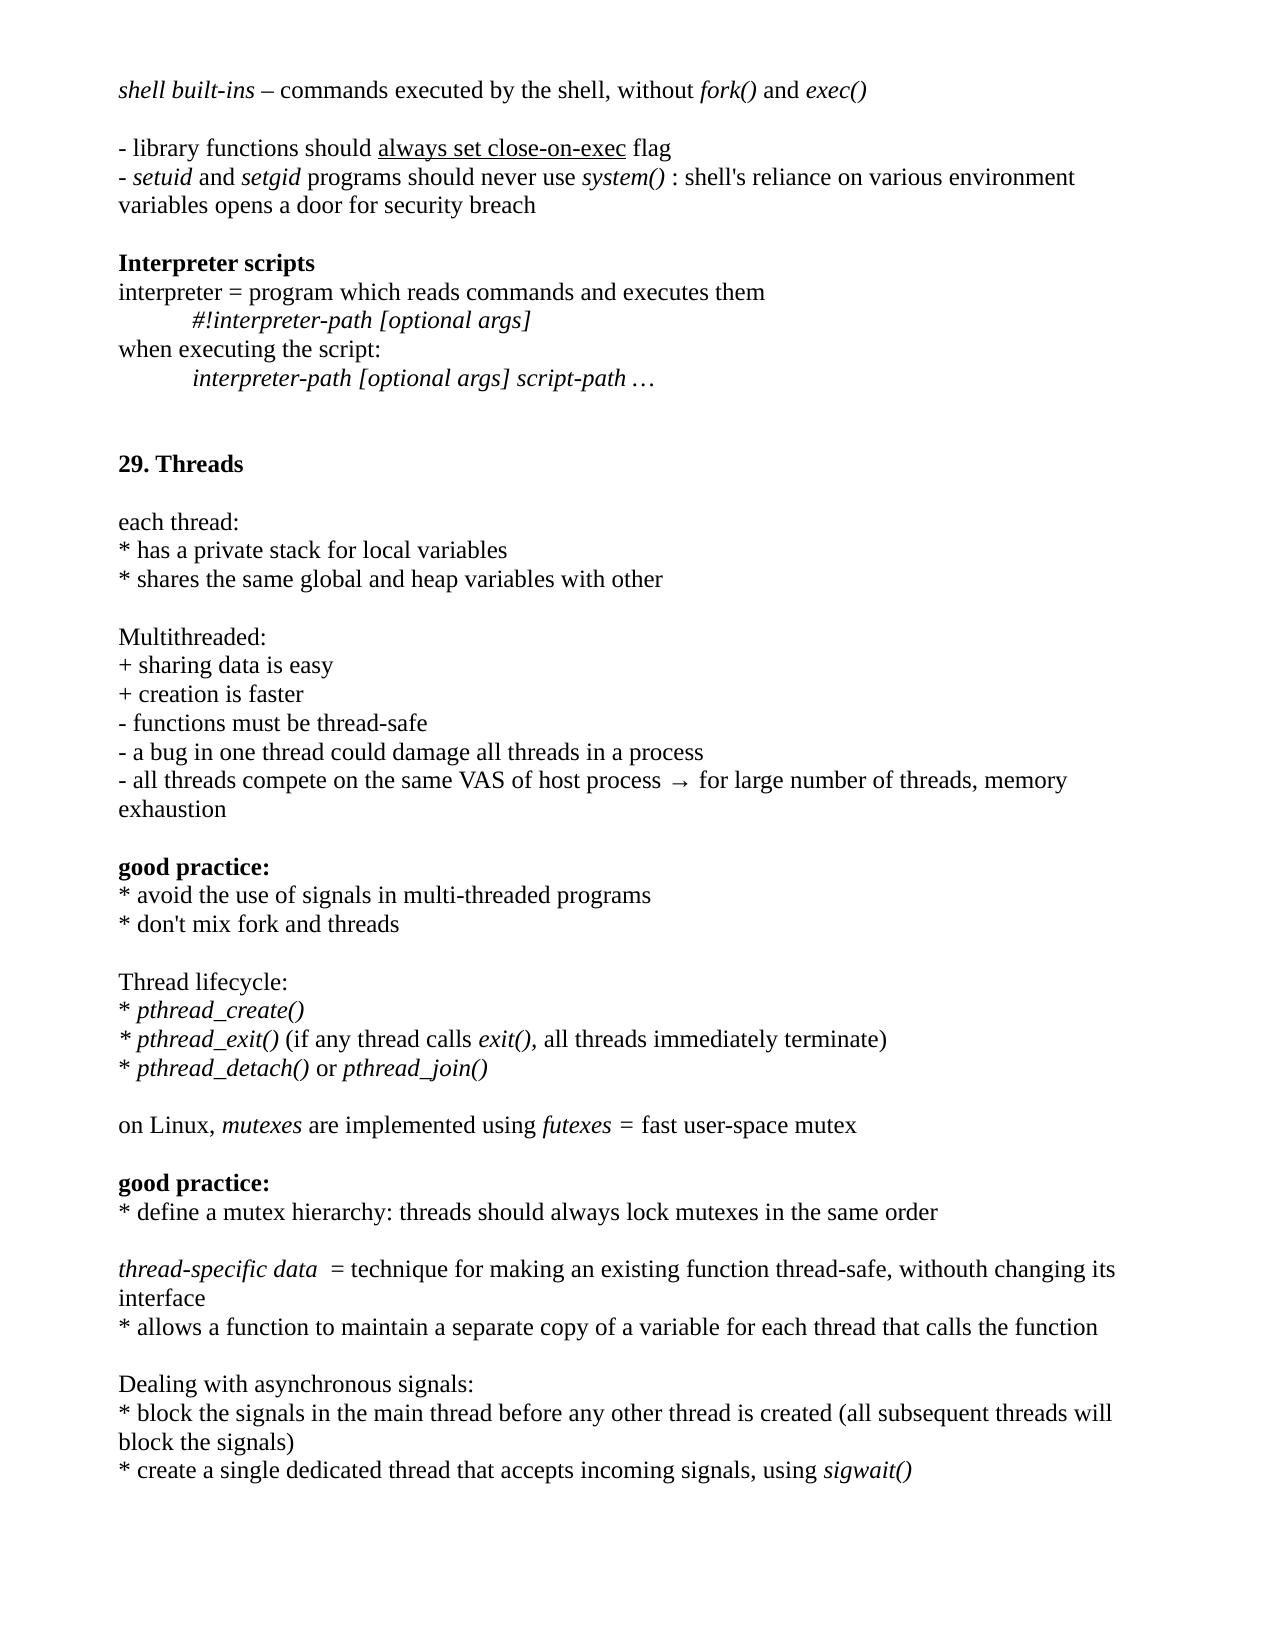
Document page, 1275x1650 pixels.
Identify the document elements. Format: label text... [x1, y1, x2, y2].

text interpreter = program which reads commands and executes them [118, 277, 1157, 306]
text Interpreter scripts [118, 248, 1157, 277]
text - all threads compete on the same VAS of host process → for large number of threads, memory exhaustion [118, 766, 1157, 823]
text 29. Threads [118, 449, 1157, 478]
text + creation is faster [118, 679, 1157, 708]
text * define a mutex hierarchy: threads should always lock mutexes in the same order [118, 1197, 1157, 1226]
text * avoid the use of signals in multi-threaded programs [118, 881, 1157, 909]
text - library functions should always set close-on-exec flag [118, 133, 1157, 162]
text * has a private stack for local variables [118, 536, 1157, 564]
text * don't mix fork and threads [118, 909, 1157, 938]
text good practice: [118, 1168, 1157, 1197]
text shell built-ins – commands executed by the shell, without fork() and exec() [118, 76, 1157, 104]
text * block the signals in the main thread before any other thread is created (all subsequent threads will block the signals) [118, 1398, 1157, 1456]
text * pthread_detach() or pthread_join() [118, 1053, 1157, 1082]
text - functions must be thread-safe [118, 708, 1157, 737]
text Multithreaded: [118, 622, 1157, 651]
text - setuid and setgid programs should never use system() : shell's reliance on various environment variables opens a door for security breach [118, 162, 1157, 219]
text - a bug in one thread could damage all threads in a process [118, 737, 1157, 766]
text + sharing data is easy [118, 651, 1157, 679]
text Dealing with asynchronous signals: [118, 1369, 1157, 1398]
text * pthread_exit() (if any thread calls exit(), all threads immediately terminate) [118, 1024, 1157, 1053]
text * allows a function to maintain a separate copy of a variable for each thread that calls the function [118, 1312, 1157, 1341]
text * shares the same global and heap variables with other [118, 564, 1157, 593]
text interpreter-path [optional args] script-path … [118, 363, 1157, 392]
text on Linux, mutexes are implemented using futexes = fast user-space mutex [118, 1111, 1157, 1139]
text thread-specific data = technique for making an existing function thread-safe, withouth changing its interface [118, 1254, 1157, 1312]
text Thread lifecycle: [118, 967, 1157, 996]
text * create a single dedicated thread that accepts incoming signals, using sigwait() [118, 1456, 1157, 1484]
text each thread: [118, 507, 1157, 536]
text #!interpreter-path [optional args] [118, 306, 1157, 334]
text good practice: [118, 852, 1157, 881]
text * pthread_create() [118, 996, 1157, 1024]
text when executing the script: [118, 334, 1157, 363]
